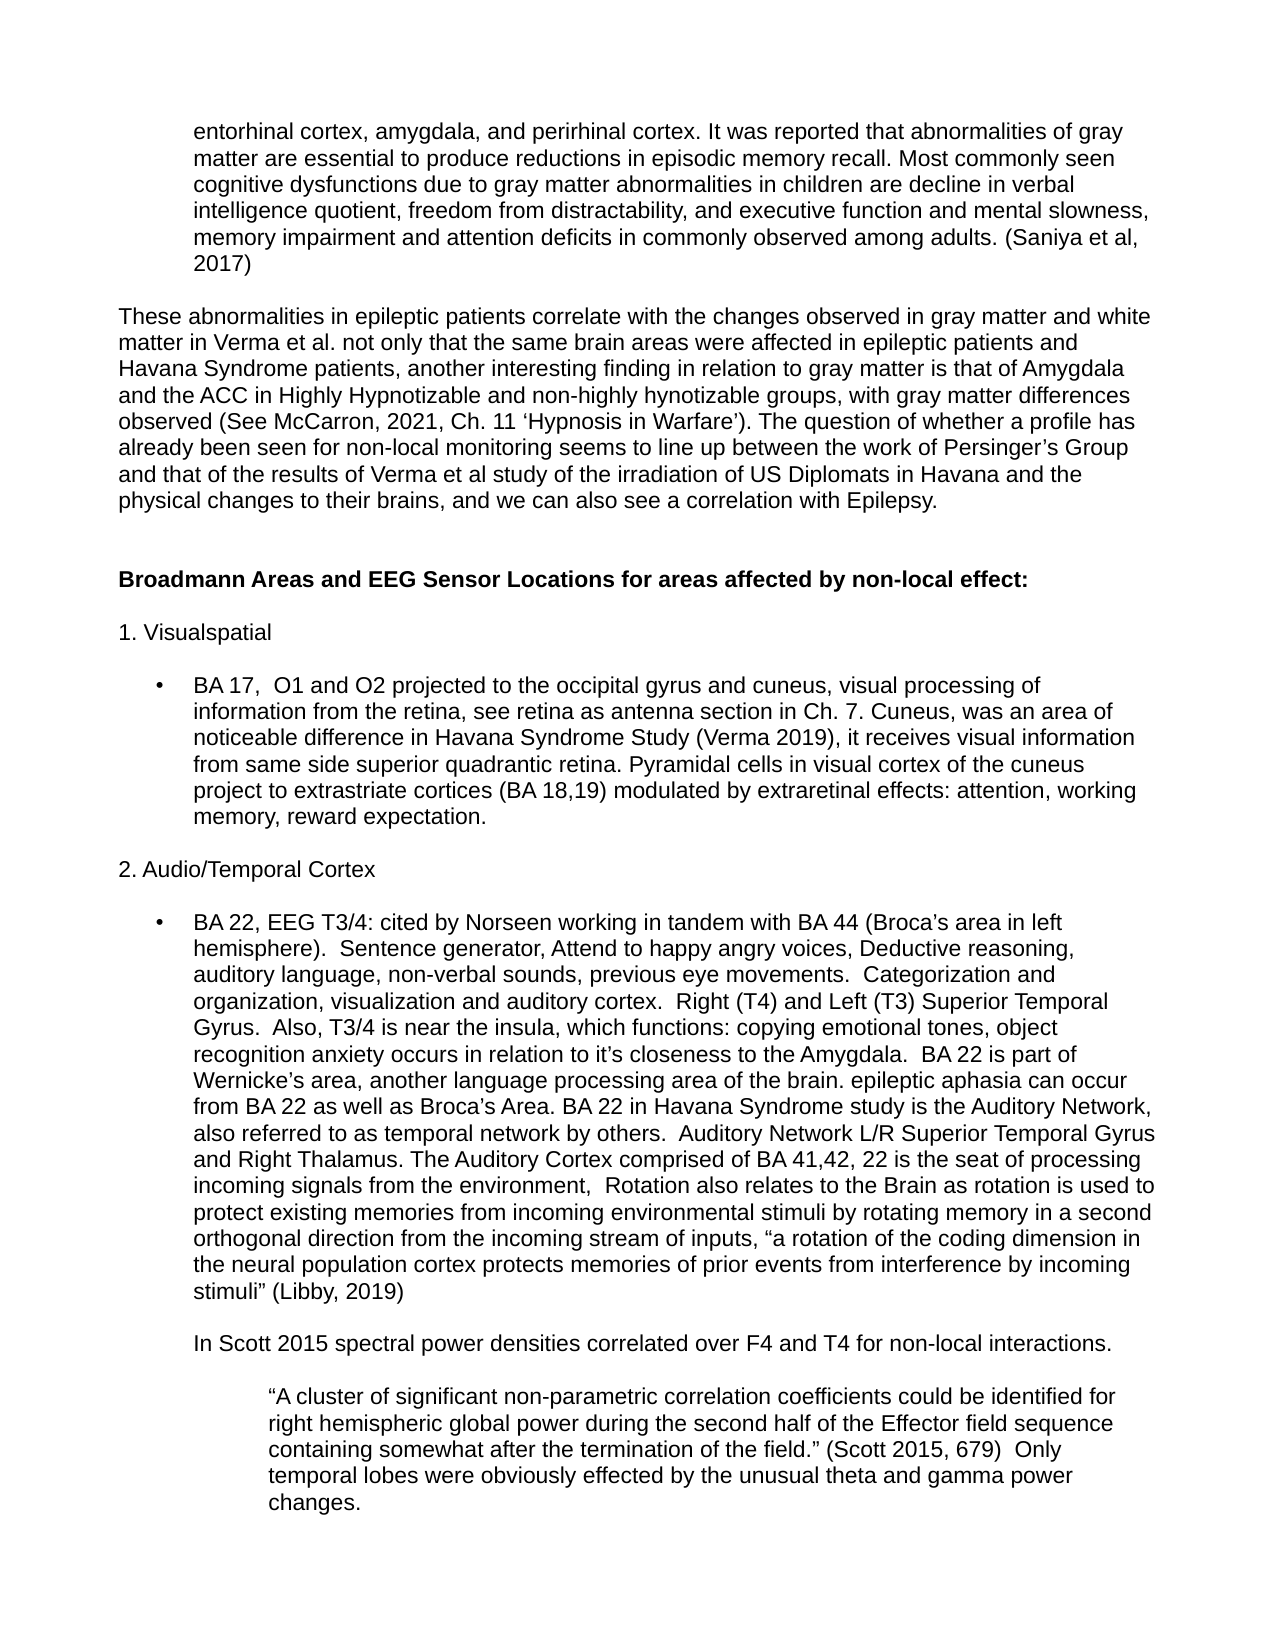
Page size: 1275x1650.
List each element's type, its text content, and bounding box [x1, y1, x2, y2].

text entorhinal cortex, amygdala, and perirhinal cortex. It was reported that abnormalities of gray matter are essential to produce reductions in episodic memory recall. Most commonly seen cognitive dysfunctions due to gray matter abnormalities in children are decline in verbal intelligence quotient, freedom from distractability, and executive function and mental slowness, memory impairment and attention deficits in commonly observed among adults. (Saniya et al, 2017) [193, 118, 1157, 276]
text These abnormalities in epileptic patients correlate with the changes observed in gray matter and white matter in Verma et al. not only that the same brain areas were affected in epileptic patients and Havana Syndrome patients, another interesting finding in relation to gray matter is that of Amygdala and the ACC in Highly Hypnotizable and non-highly hynotizable groups, with gray matter differences observed (See McCarron, 2021, Ch. 11 ‘Hypnosis in Warfare’). The question of whether a profile has already been seen for non-local monitoring seems to line up between the work of Persinger’s Group and that of the results of Verma et al study of the irradiation of US Diplomats in Havana and the physical changes to their brains, and we can also see a correlation with Epilepsy. [118, 303, 1157, 513]
text “A cluster of significant non-parametric correlation coefficients could be identified for right hemispheric global power during the second half of the Effector field sequence containing somewhat after the termination of the field.” (Scott 2015, 679) Only temporal lobes were obviously effected by the unusual theta and gamma power changes. [268, 1383, 1157, 1515]
text In Scott 2015 spectral power densities correlated over F4 and T4 for non-local interactions. [193, 1330, 1157, 1357]
list BA 22, EEG T3/4: cited by Norseen working in tandem with BA 44 (Broca’s area in left hemisphere). Sentence generator, Attend to happy angry voices, Deductive reasoning, auditory language, non-verbal sounds, previous eye movements. Categorization and organization, visualization and auditory cortex. Right (T4) and Left (T3) Superior Temporal Gyrus. Also, T3/4 is near the insula, which functions: copying emotional tones, object recognition anxiety occurs in relation to it’s closeness to the Amygdala. BA 22 is part of Wernicke’s area, another language processing area of the brain. epileptic aphasia can occur from BA 22 as well as Broca’s Area. BA 22 in Havana Syndrome study is the Auditory Network, also referred to as temporal network by others. Auditory Network L/R Superior Temporal Gyrus and Right Thalamus. The Auditory Cortex comprised of BA 41,42, 22 is the seat of processing incoming signals from the environment, Rotation also relates to the Brain as rotation is used to protect existing memories from incoming environmental stimuli by rotating memory in a second orthogonal direction from the incoming stream of inputs, “a rotation of the coding dimension in the neural population cortex protects memories of prior events from interference by incoming stimuli” (Libby, 2019) [156, 909, 1157, 1304]
text Broadmann Areas and EEG Sensor Locations for areas affected by non-local effect: [118, 566, 1157, 592]
text 1. Visualspatial [118, 619, 1157, 645]
list BA 17, O1 and O2 projected to the occipital gyrus and cuneus, visual processing of information from the retina, see retina as antenna section in Ch. 7. Cuneus, was an area of noticeable difference in Havana Syndrome Study (Verma 2019), it receives visual information from same side superior quadrantic retina. Pyramidal cells in visual cortex of the cuneus project to extrastriate cortices (BA 18,19) modulated by extraretinal effects: attention, working memory, reward expectation. [156, 672, 1157, 830]
text 2. Audio/Temporal Cortex [118, 856, 1157, 882]
